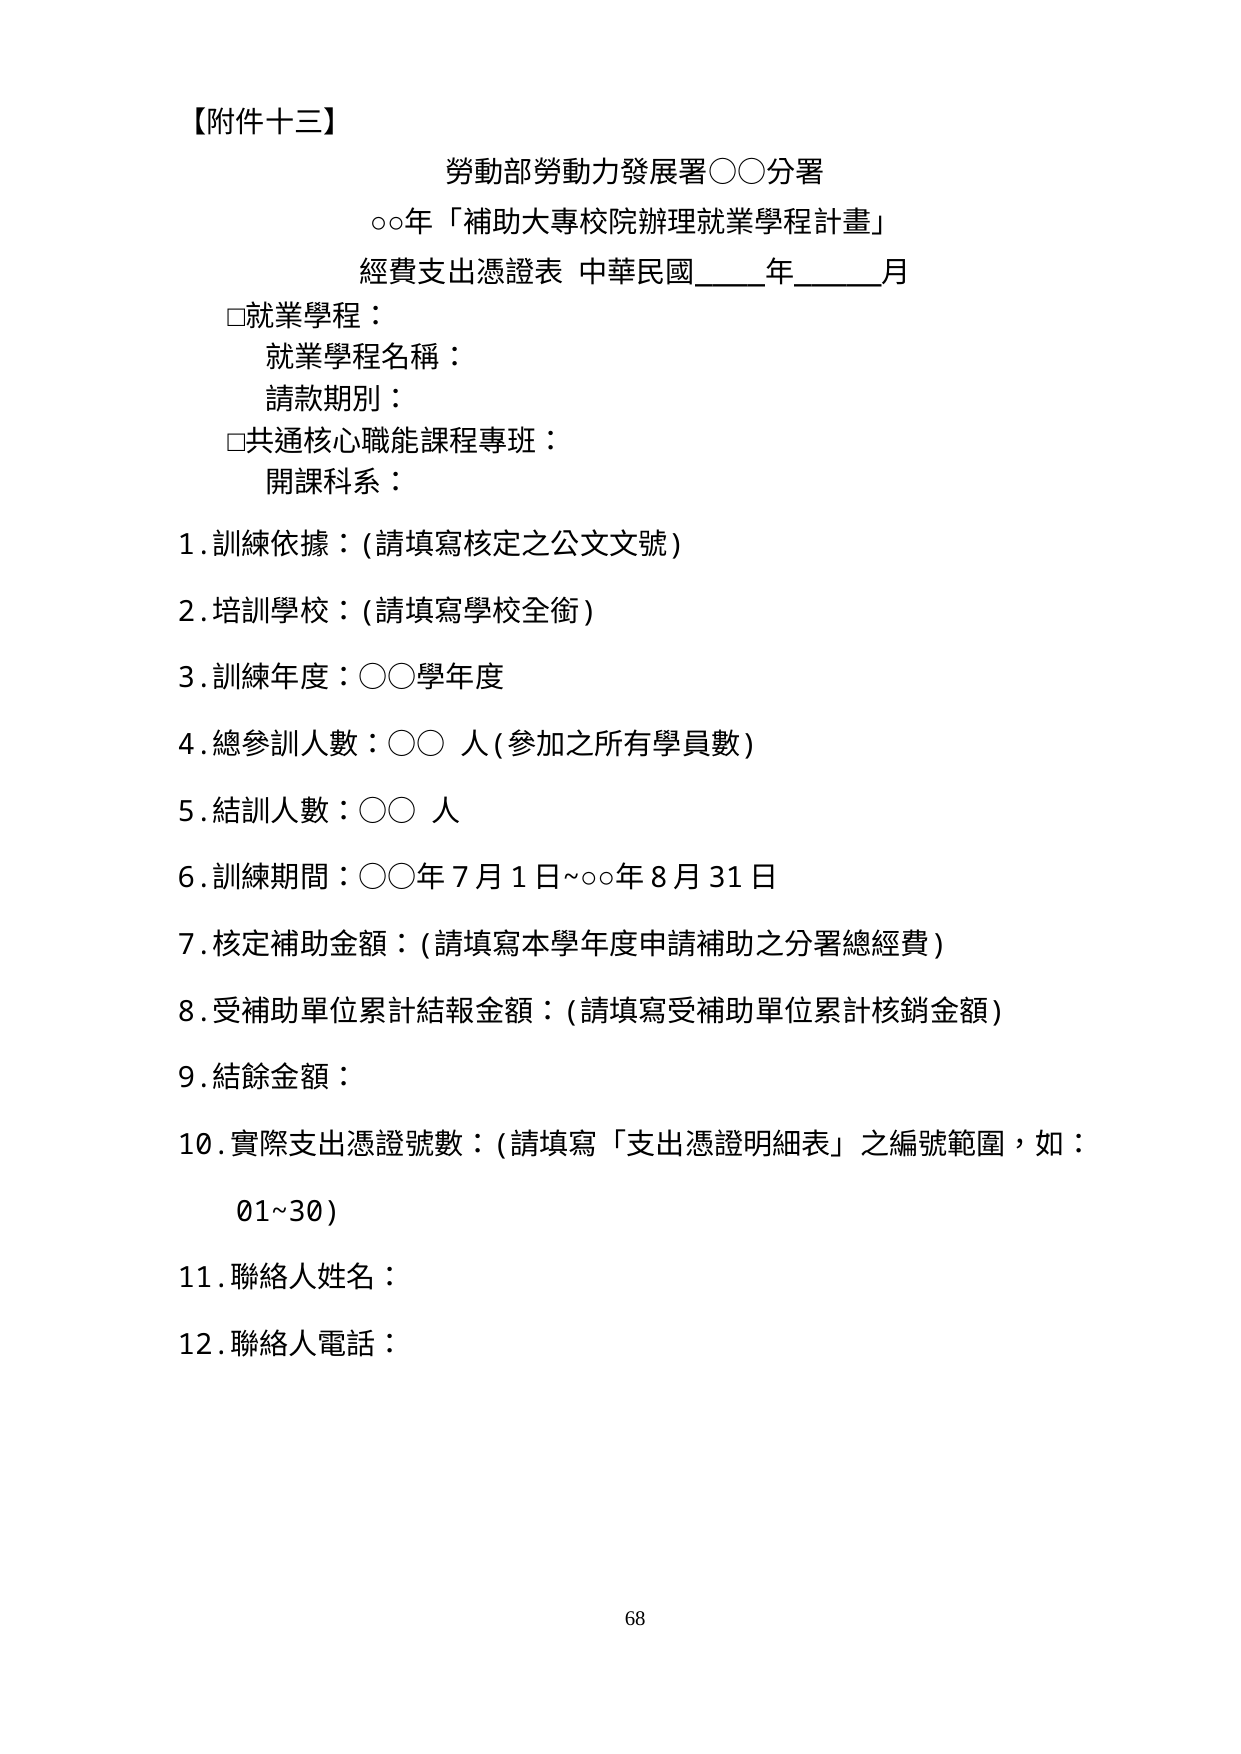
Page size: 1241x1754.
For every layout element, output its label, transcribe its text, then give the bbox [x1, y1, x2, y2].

text 1.訓練依據：(請填寫核定之公文文號) [177, 501, 1092, 568]
text 8.受補助單位累計結報金額：(請填寫受補助單位累計核銷金額) [177, 968, 1092, 1034]
text 12.聯絡人電話： [177, 1301, 1092, 1368]
text 開課科系： [265, 459, 1092, 501]
text 3.訓練年度：○○學年度 [177, 634, 1092, 701]
text 經費支出憑證表 中華民國____年_____月 [177, 243, 1092, 293]
text 6.訓練期間：○○年7月1日~○○年8月31日 [177, 834, 1092, 901]
text 9.結餘金額： [177, 1034, 1092, 1101]
text □共通核心職能課程專班： [227, 418, 1213, 459]
text 勞動部勞動力發展署○○分署 [177, 143, 1092, 193]
text 請款期別： [265, 376, 1092, 418]
text 2.培訓學校：(請填寫學校全銜) [177, 568, 1092, 634]
text 就業學程名稱： [265, 334, 1092, 376]
text ○○年「補助大專校院辦理就業學程計畫」 [177, 193, 1092, 243]
text 11.聯絡人姓名： [177, 1234, 1092, 1301]
text 10.實際支出憑證號數：(請填寫「支出憑證明細表」之編號範圍，如：01~30) [177, 1101, 1092, 1234]
text □就業學程： [227, 293, 1213, 334]
text 5.結訓人數：○○ 人 [177, 768, 1092, 834]
text 4.總參訓人數：○○ 人(參加之所有學員數) [177, 701, 1092, 768]
text 7.核定補助金額：(請填寫本學年度申請補助之分署總經費) [177, 901, 1092, 968]
text 【附件十三】 [177, 89, 1157, 143]
